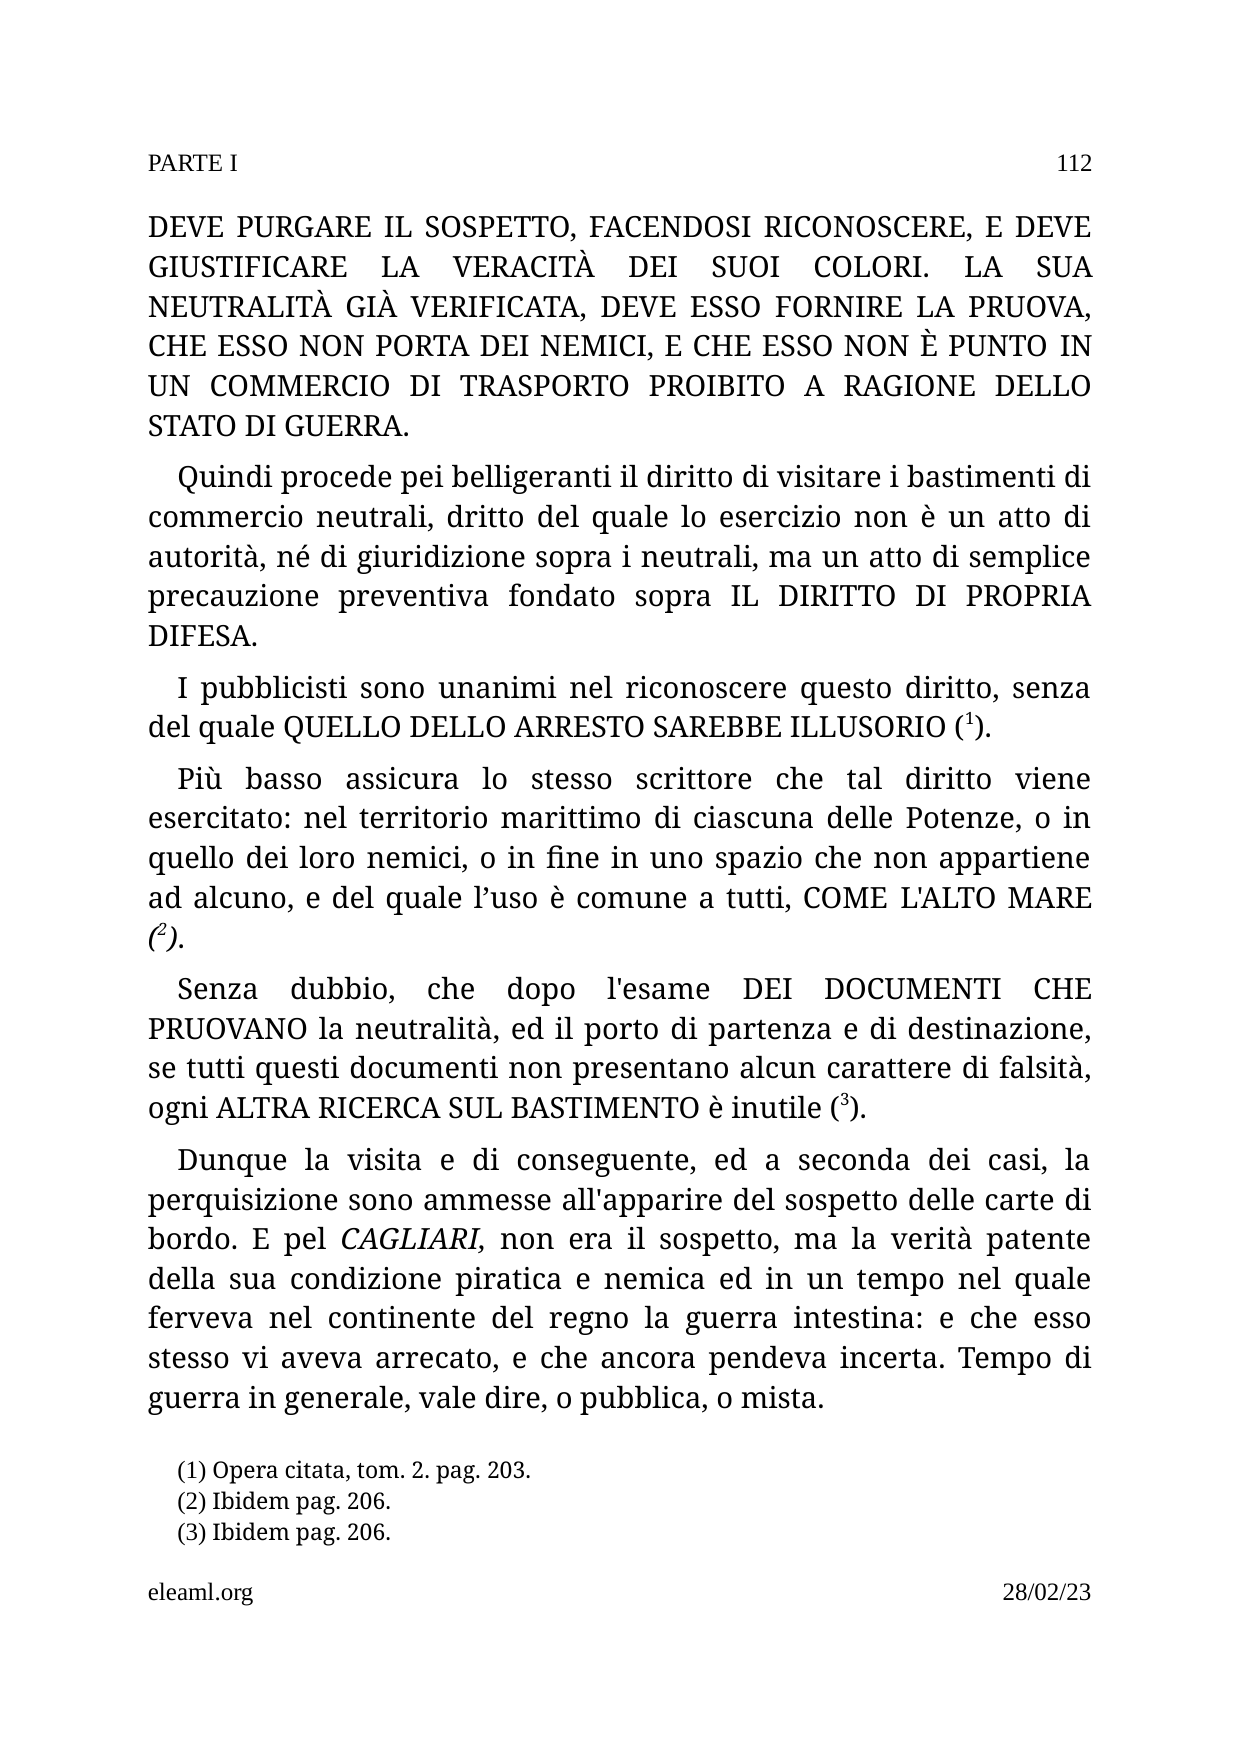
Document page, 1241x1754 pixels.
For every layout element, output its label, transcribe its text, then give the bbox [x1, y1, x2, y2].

text Dunque la visita e di conseguente, ed a seconda dei casi, la perquisizione sono ammesse all'apparire del sospetto delle carte di bordo. E pel CAGLIARI, non era il sospetto, ma la verità patente della sua condizione piratica e nemica ed in un tempo nel quale ferveva nel continente del regno la guerra intestina: e che esso stesso vi aveva arrecato, e che ancora pendeva incerta. Tempo di guerra in generale, vale dire, o pubblica, o mista. [148, 1139, 1093, 1417]
text Ibidem pag. 206. [148, 1485, 1093, 1516]
text Ibidem pag. 206. [148, 1516, 1093, 1547]
text Quindi procede pei belligeranti il diritto di visitare i bastimenti di commercio neutrali, dritto del quale lo esercizio non è un atto di autorità, né di giuridizione sopra i neutrali, ma un atto di semplice precauzione preventiva fondato sopra IL DIRITTO DI PROPRIA DIFESA. [148, 457, 1093, 655]
text I pubblicisti sono unanimi nel riconoscere questo diritto, senza del quale QUELLO DELLO ARRESTO SAREBBE ILLUSORIO (). [148, 667, 1093, 746]
text Opera citata, tom. 2. pag. 203. [148, 1454, 1093, 1485]
text Più basso assicura lo stesso scrittore che tal diritto viene esercitato: nel territorio marittimo di ciascuna delle Potenze, o in quello dei loro nemici, o in fine in uno spazio che non appartiene ad alcuno, e del quale l’uso è comune a tutti, COME L'ALTO MARE (). [148, 758, 1093, 957]
text DEVE PURGARE IL SOSPETTO, FACENDOSI RICONOSCERE, E DEVE GIUSTIFICARE LA VERACITÀ DEI SUOI COLORI. LA SUA NEUTRALITÀ GIÀ VERIFICATA, DEVE ESSO FORNIRE LA PRUOVA, CHE ESSO NON PORTA DEI NEMICI, E CHE ESSO NON È PUNTO IN UN COMMERCIO DI TRASPORTO PROIBITO A RAGIONE DELLO STATO DI GUERRA. [148, 207, 1093, 445]
text Senza dubbio, che dopo l'esame DEI DOCUMENTI CHE PRUOVANO la neutralità, ed il porto di partenza e di destinazione, se tutti questi documenti non presentano alcun carattere di falsità, ogni ALTRA RICERCA SUL BASTIMENTO è inutile (). [148, 968, 1093, 1127]
